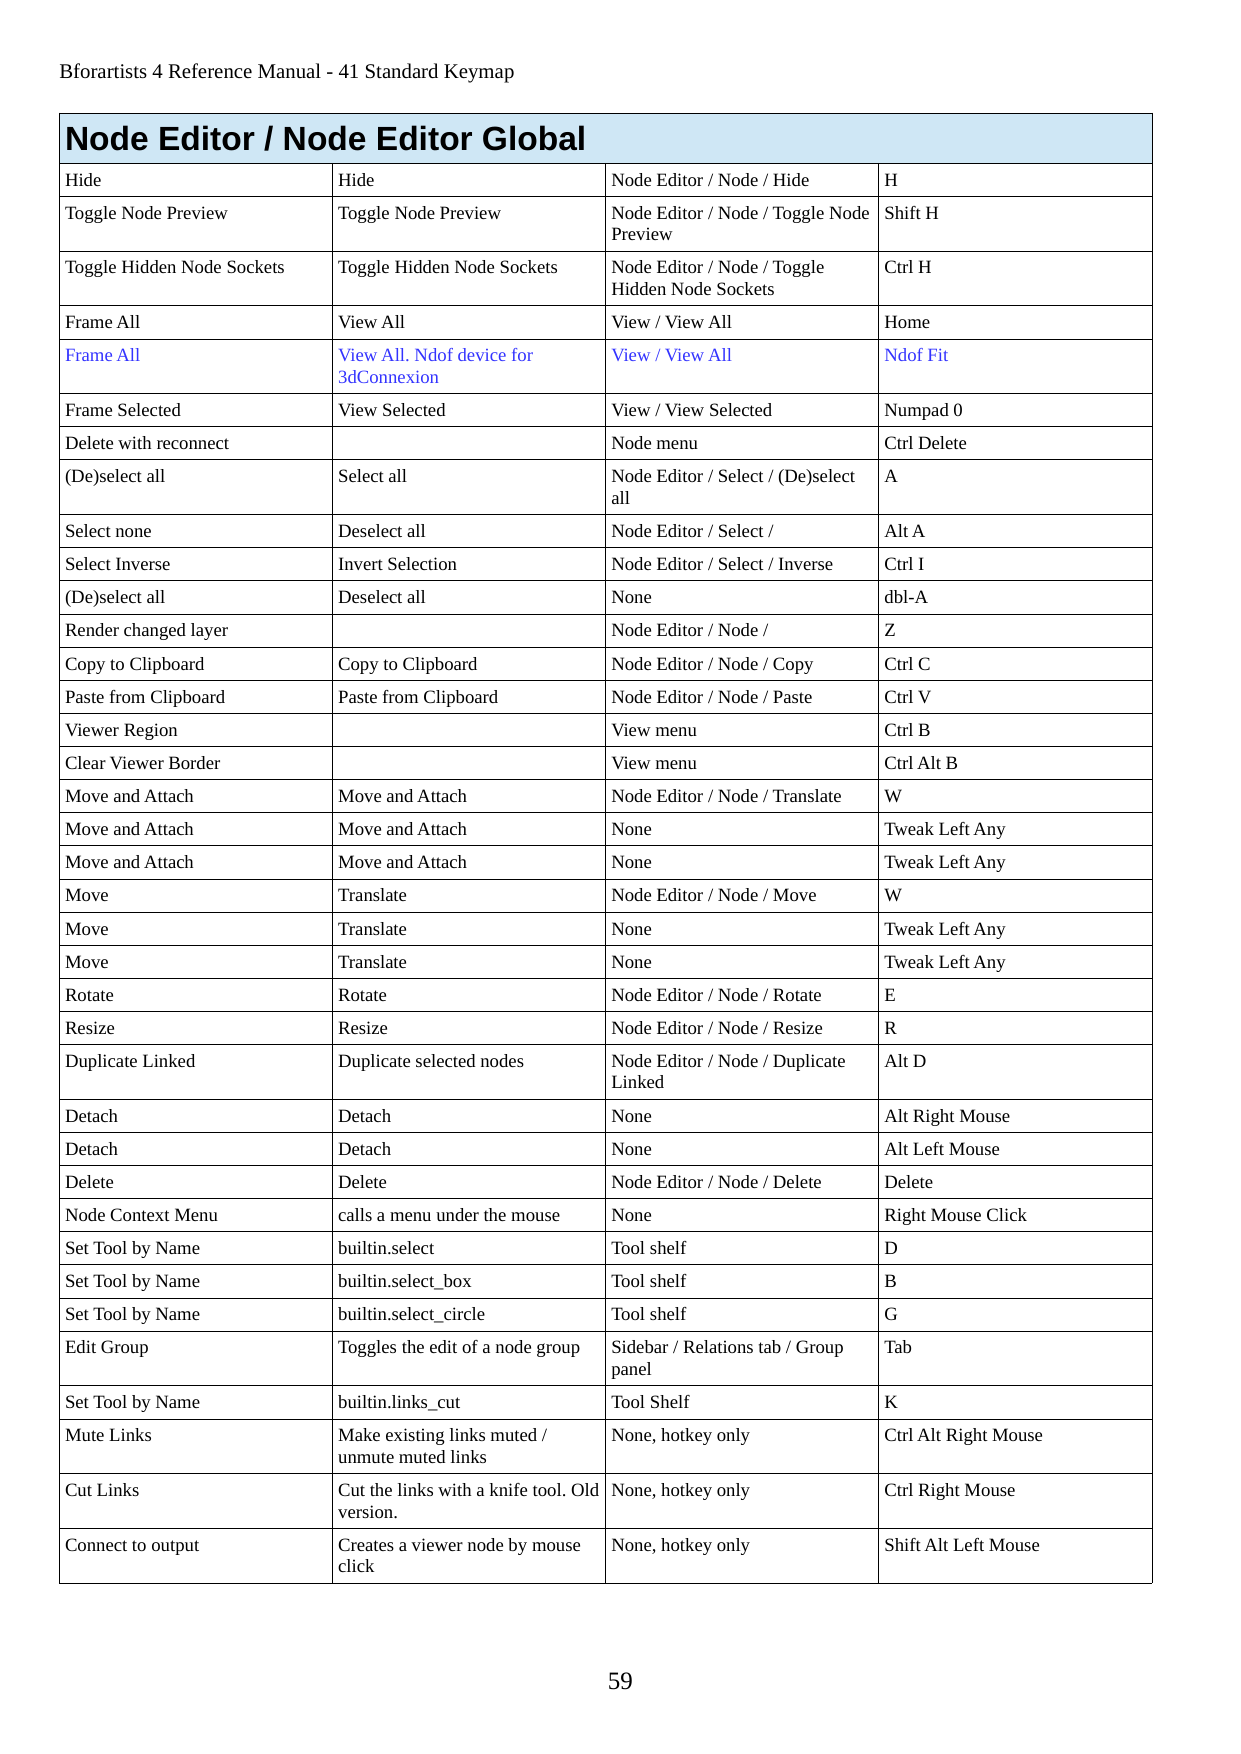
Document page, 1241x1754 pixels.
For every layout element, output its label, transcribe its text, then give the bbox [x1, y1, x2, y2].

table_cell Ctrl C [879, 648, 1152, 680]
table_cell Hide [333, 164, 605, 196]
table_cell Node Editor / Select / (De)select all [606, 460, 878, 514]
table_cell builtin.select_box [333, 1265, 605, 1297]
table_cell None [606, 813, 878, 845]
table_cell Edit Group [60, 1332, 332, 1385]
table_cell Node Editor / Select / [606, 515, 878, 547]
table_cell builtin.links_cut [333, 1386, 605, 1418]
table_cell K [879, 1386, 1152, 1418]
table_cell Node Editor / Node / Copy [606, 648, 878, 680]
table_cell Tweak Left Any [879, 813, 1152, 845]
table_cell (De)select all [60, 460, 332, 514]
table_cell Connect to output [60, 1529, 332, 1582]
table_cell View menu [606, 714, 878, 746]
table_cell Delete [879, 1166, 1152, 1198]
table_cell Detach [60, 1133, 332, 1165]
table_cell Mute Links [60, 1420, 332, 1473]
table_cell Creates a viewer node by mouse click [333, 1529, 605, 1582]
table_cell B [879, 1265, 1152, 1297]
table_cell Move and Attach [333, 780, 605, 812]
table_cell Select none [60, 515, 332, 547]
table_cell Detach [60, 1100, 332, 1132]
table_cell Render changed layer [60, 615, 332, 647]
table_cell Ndof Fit [879, 340, 1152, 393]
table_cell Node Editor / Node / Rotate [606, 979, 878, 1011]
table_cell Frame Selected [60, 394, 332, 426]
table_cell Move and Attach [60, 813, 332, 845]
table_cell View All [333, 306, 605, 338]
table_cell Ctrl H [879, 252, 1152, 305]
table_cell Tool shelf [606, 1265, 878, 1297]
table_cell None [606, 946, 878, 978]
table_cell Cut the links with a knife tool. Old version. [333, 1474, 605, 1528]
table_cell Alt D [879, 1045, 1152, 1099]
table_cell [333, 747, 605, 779]
table_cell Sidebar / Relations tab / Group panel [606, 1332, 878, 1385]
table_cell G [879, 1299, 1152, 1331]
table_cell E [879, 979, 1152, 1011]
table_cell Frame All [60, 340, 332, 393]
table_cell Move [60, 913, 332, 945]
table_cell Select all [333, 460, 605, 514]
table_cell dbl-A [879, 581, 1152, 613]
table_cell Ctrl Alt Right Mouse [879, 1420, 1152, 1473]
table_cell Alt Left Mouse [879, 1133, 1152, 1165]
table_cell Toggle Hidden Node Sockets [333, 252, 605, 305]
table_cell View menu [606, 747, 878, 779]
table_cell [333, 615, 605, 647]
table_cell None [606, 581, 878, 613]
table_cell Paste from Clipboard [333, 681, 605, 713]
table_cell Translate [333, 913, 605, 945]
table_cell Translate [333, 946, 605, 978]
table_cell Detach [333, 1100, 605, 1132]
table_cell Move [60, 946, 332, 978]
table_cell Copy to Clipboard [333, 648, 605, 680]
table_cell Ctrl V [879, 681, 1152, 713]
table_cell Node Editor / Node / [606, 615, 878, 647]
table_cell Invert Selection [333, 548, 605, 580]
table_cell Shift H [879, 197, 1152, 251]
table_cell None [606, 1199, 878, 1231]
table_cell View / View All [606, 340, 878, 393]
table_cell None, hotkey only [606, 1420, 878, 1473]
table_cell [333, 714, 605, 746]
table_cell View Selected [333, 394, 605, 426]
table_cell Ctrl Right Mouse [879, 1474, 1152, 1528]
table_cell Tool shelf [606, 1232, 878, 1264]
table_cell None [606, 913, 878, 945]
table_cell Node Editor / Node / Toggle Node Preview [606, 197, 878, 251]
table_cell Home [879, 306, 1152, 338]
table_cell Shift Alt Left Mouse [879, 1529, 1152, 1582]
table_cell Alt Right Mouse [879, 1100, 1152, 1132]
table_cell Node Context Menu [60, 1199, 332, 1231]
table_cell Paste from Clipboard [60, 681, 332, 713]
table_cell None, hotkey only [606, 1529, 878, 1582]
table_cell Set Tool by Name [60, 1386, 332, 1418]
table_cell Tweak Left Any [879, 846, 1152, 878]
table_cell A [879, 460, 1152, 514]
table_cell Ctrl B [879, 714, 1152, 746]
table_cell Move and Attach [60, 846, 332, 878]
table_cell W [879, 880, 1152, 912]
table_cell Alt A [879, 515, 1152, 547]
table_cell Right Mouse Click [879, 1199, 1152, 1231]
table_cell Node Editor / Node / Resize [606, 1012, 878, 1044]
table_cell Toggle Node Preview [333, 197, 605, 251]
table_cell None, hotkey only [606, 1474, 878, 1528]
table_cell Set Tool by Name [60, 1299, 332, 1331]
table_cell Resize [333, 1012, 605, 1044]
table_cell Move and Attach [60, 780, 332, 812]
table_cell Deselect all [333, 515, 605, 547]
table_cell Deselect all [333, 581, 605, 613]
table_cell D [879, 1232, 1152, 1264]
table_cell Duplicate selected nodes [333, 1045, 605, 1099]
table_cell Ctrl Delete [879, 427, 1152, 459]
table_cell Resize [60, 1012, 332, 1044]
table_cell Move and Attach [333, 813, 605, 845]
table_cell Numpad 0 [879, 394, 1152, 426]
table_cell Toggles the edit of a node group [333, 1332, 605, 1385]
table_cell Hide [60, 164, 332, 196]
table_cell None [606, 846, 878, 878]
table_cell Node Editor / Node / Duplicate Linked [606, 1045, 878, 1099]
table_cell Delete [60, 1166, 332, 1198]
table_cell Delete [333, 1166, 605, 1198]
table_cell Node Editor / Select / Inverse [606, 548, 878, 580]
table_cell Ctrl Alt B [879, 747, 1152, 779]
table_cell Tool Shelf [606, 1386, 878, 1418]
table_cell Rotate [60, 979, 332, 1011]
table_cell builtin.select [333, 1232, 605, 1264]
table_cell Make existing links muted / unmute muted links [333, 1420, 605, 1473]
table_cell Duplicate Linked [60, 1045, 332, 1099]
table_cell Node Editor / Node / Hide [606, 164, 878, 196]
table_cell View / View All [606, 306, 878, 338]
table_cell Node Editor / Node / Move [606, 880, 878, 912]
table_cell Rotate [333, 979, 605, 1011]
table_cell Tool shelf [606, 1299, 878, 1331]
table_cell Ctrl I [879, 548, 1152, 580]
table_cell Z [879, 615, 1152, 647]
table_cell Tweak Left Any [879, 946, 1152, 978]
table_cell builtin.select_circle [333, 1299, 605, 1331]
table_cell W [879, 780, 1152, 812]
table_cell View / View Selected [606, 394, 878, 426]
table_cell Clear Viewer Border [60, 747, 332, 779]
table_cell Toggle Hidden Node Sockets [60, 252, 332, 305]
table_header Node Editor / Node Editor Global [60, 114, 1152, 163]
table_cell Frame All [60, 306, 332, 338]
table_cell View All. Ndof device for 3dConnexion [333, 340, 605, 393]
table_cell R [879, 1012, 1152, 1044]
table_cell Tweak Left Any [879, 913, 1152, 945]
table_cell Delete with reconnect [60, 427, 332, 459]
table_cell None [606, 1100, 878, 1132]
table_cell Node Editor / Node / Delete [606, 1166, 878, 1198]
table_cell Select Inverse [60, 548, 332, 580]
table_cell Set Tool by Name [60, 1265, 332, 1297]
table_cell Node menu [606, 427, 878, 459]
table_cell Detach [333, 1133, 605, 1165]
table_cell Cut Links [60, 1474, 332, 1528]
table_cell Viewer Region [60, 714, 332, 746]
table_cell Node Editor / Node / Translate [606, 780, 878, 812]
table_cell None [606, 1133, 878, 1165]
table_cell [333, 427, 605, 459]
table_cell Node Editor / Node / Toggle Hidden Node Sockets [606, 252, 878, 305]
table_cell Set Tool by Name [60, 1232, 332, 1264]
table_cell Node Editor / Node / Paste [606, 681, 878, 713]
table_cell Copy to Clipboard [60, 648, 332, 680]
table_cell Move [60, 880, 332, 912]
table_cell Tab [879, 1332, 1152, 1385]
table_cell Move and Attach [333, 846, 605, 878]
table_cell calls a menu under the mouse [333, 1199, 605, 1231]
table_cell H [879, 164, 1152, 196]
table_cell Translate [333, 880, 605, 912]
table_cell (De)select all [60, 581, 332, 613]
table_cell Toggle Node Preview [60, 197, 332, 251]
